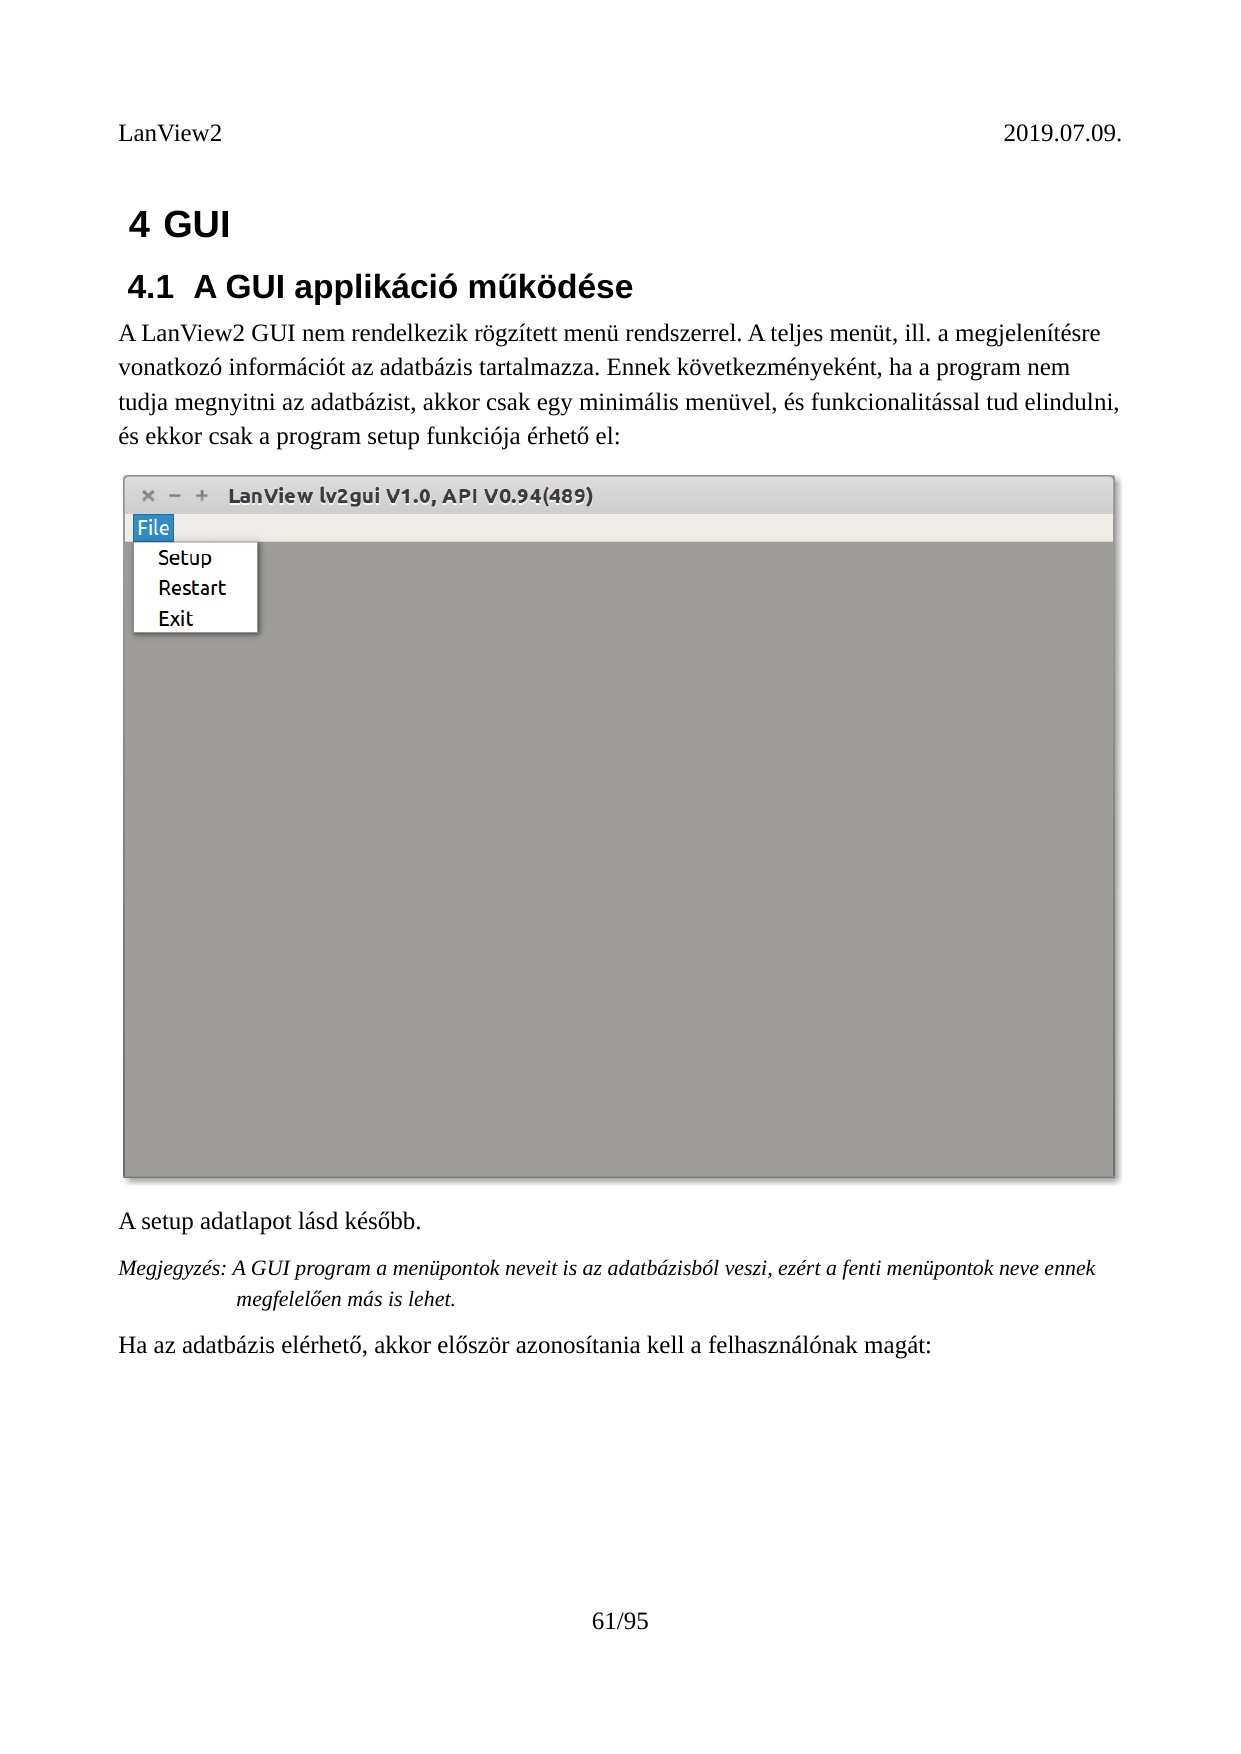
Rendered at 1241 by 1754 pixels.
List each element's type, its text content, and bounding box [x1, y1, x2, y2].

picture [118, 470, 1123, 1186]
text A setup adatlapot lásd később. [118, 1206, 1122, 1235]
text Ha az adatbázis elérhető, akkor először azonosítania kell a felhasználónak magát: [118, 1330, 1122, 1359]
subtitle GUI [118, 202, 1122, 246]
text Megjegyzés: A GUI program a menüpontok neveit is az adatbázisból veszi, ezért a fenti menüpontok neve ennek megfelelően más is lehet. [118, 1255, 1122, 1311]
subtitle A GUI applikáció működése [118, 267, 1122, 305]
text A LanView2 GUI nem rendelkezik rögzített menü rendszerrel. A teljes menüt, ill. a megjelenítésre vonatkozó információt az adatbázis tartalmazza. Ennek következményeként, ha a program nem tudja megnyitni az adatbázist, akkor csak egy minimális menüvel, és funkcionalitással tud elindulni, és ekkor csak a program setup funkciója érhető el: [118, 318, 1122, 450]
